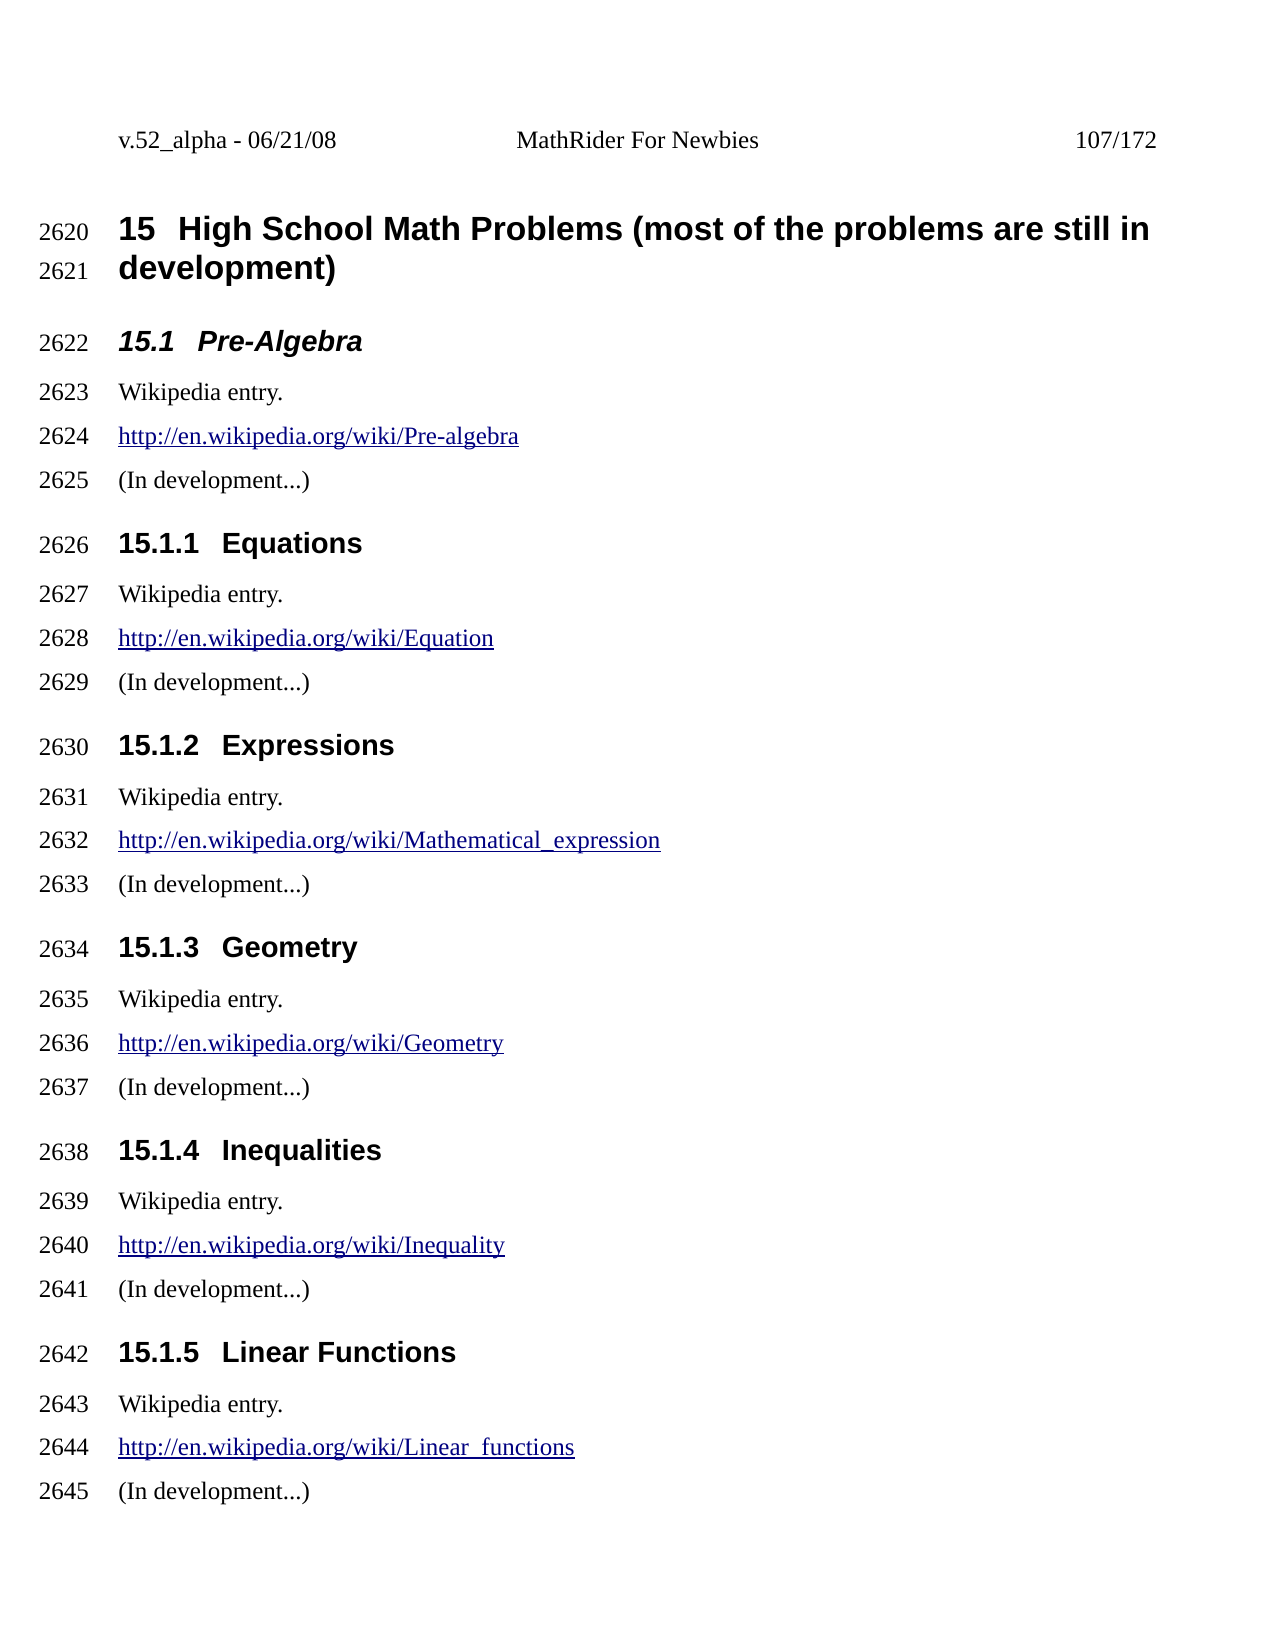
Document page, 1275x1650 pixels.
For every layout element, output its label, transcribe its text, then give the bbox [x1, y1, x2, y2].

text Wikipedia entry. [118, 377, 1157, 406]
subtitle Equations [118, 526, 1157, 559]
text Wikipedia entry. [118, 984, 1157, 1013]
text (In development...) [118, 1072, 1157, 1100]
subtitle High School Math Problems (most of the problems are still in development) [118, 209, 1157, 286]
text Wikipedia entry. [118, 579, 1157, 608]
text http://en.wikipedia.org/wiki/Inequality [118, 1230, 1157, 1259]
text Wikipedia entry. [118, 1186, 1157, 1215]
text http://en.wikipedia.org/wiki/Mathematical_expression [118, 826, 1157, 854]
subtitle Linear Functions [118, 1335, 1157, 1369]
text Wikipedia entry. [118, 782, 1157, 811]
text (In development...) [118, 465, 1157, 493]
text http://en.wikipedia.org/wiki/Equation [118, 623, 1157, 652]
text (In development...) [118, 667, 1157, 696]
subtitle Geometry [118, 931, 1157, 964]
text http://en.wikipedia.org/wiki/Pre-algebra [118, 421, 1157, 450]
text (In development...) [118, 1476, 1157, 1505]
text (In development...) [118, 1274, 1157, 1303]
subtitle Inequalities [118, 1133, 1157, 1166]
text http://en.wikipedia.org/wiki/Linear_functions [118, 1432, 1157, 1461]
text Wikipedia entry. [118, 1389, 1157, 1417]
text (In development...) [118, 869, 1157, 898]
text http://en.wikipedia.org/wiki/Geometry [118, 1028, 1157, 1057]
subtitle Pre-Algebra [118, 324, 1157, 357]
subtitle Expressions [118, 728, 1157, 762]
